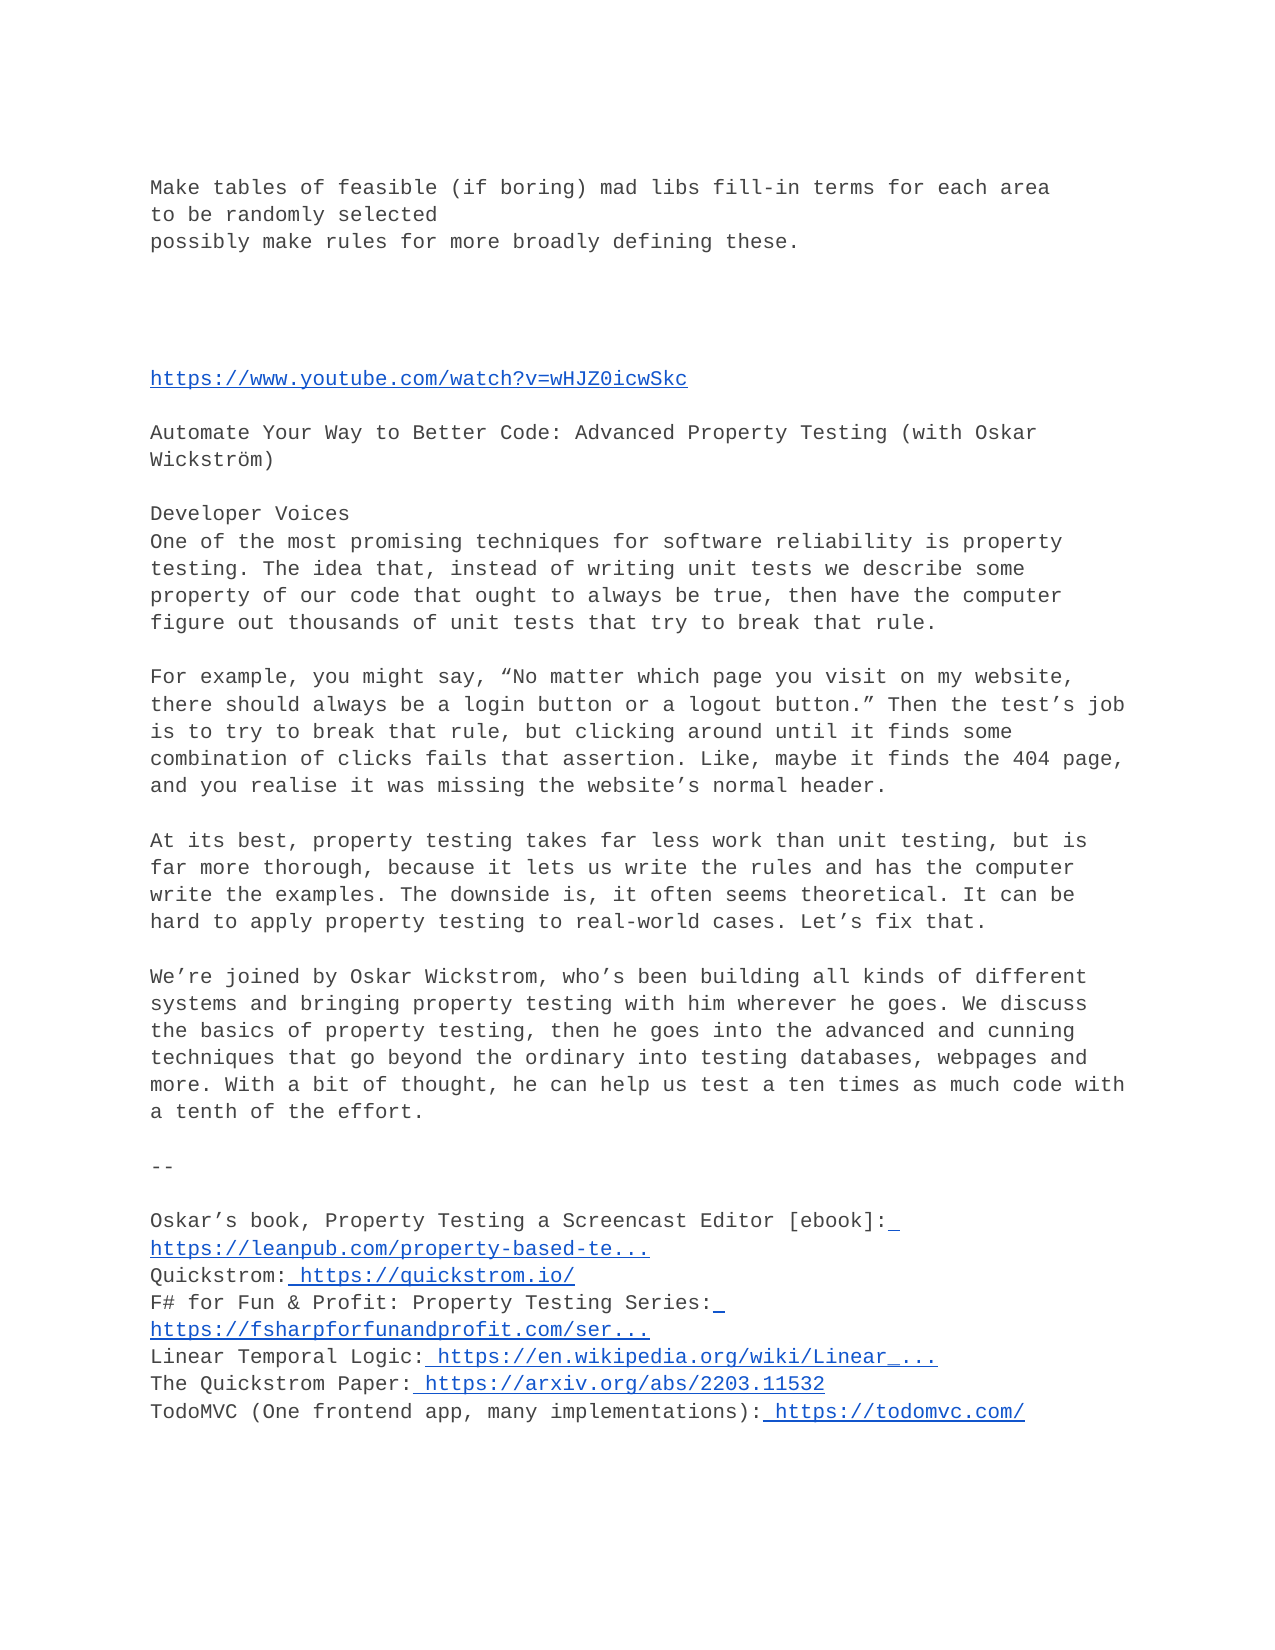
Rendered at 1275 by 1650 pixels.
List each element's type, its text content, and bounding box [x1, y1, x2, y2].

text https://www.youtube.com/watch?v=wHJZ0icwSkc [150, 367, 1125, 391]
text Automate Your Way to Better Code: Advanced Property Testing (with Oskar Wickström) [150, 422, 1125, 473]
text Oskar’s book, Property Testing a Screencast Editor [ebook]: https://leanpub.com/property-based-te... [150, 1210, 1125, 1261]
text We’re joined by Oskar Wickstrom, who’s been building all kinds of different systems and bringing property testing with him wherever he goes. We discuss the basics of property testing, then he goes into the advanced and cunning techniques that go beyond the ordinary into testing databases, webpages and more. With a bit of thought, he can help us test a ten times as much code with a tenth of the effort. [150, 966, 1125, 1125]
text One of the most promising techniques for software reliability is property testing. The idea that, instead of writing unit tests we describe some property of our code that ought to always be true, then have the computer figure out thousands of unit tests that try to break that rule. [150, 531, 1125, 636]
text For example, you might say, “No matter which page you visit on my website, there should always be a login button or a logout button.” Then the test’s job is to try to break that rule, but clicking around until it finds some combination of clicks fails that assertion. Like, maybe it finds the 404 page, and you realise it was missing the website’s normal header. [150, 667, 1125, 799]
text At its best, property testing takes far less work than unit testing, but is far more thorough, because it lets us write the rules and has the computer write the examples. The downside is, it often seems theoretical. It can be hard to apply property testing to real-world cases. Let’s fix that. [150, 830, 1125, 935]
text The Quickstrom Paper: https://arxiv.org/abs/2203.11532 [150, 1373, 1125, 1397]
text F# for Fun & Profit: Property Testing Series: https://fsharpforfunandprofit.com/ser... [150, 1292, 1125, 1343]
text possibly make rules for more broadly defining these. [150, 232, 1125, 255]
text Make tables of feasible (if boring) mad libs fill-in terms for each area [150, 177, 1125, 201]
text TodoMVC (One frontend app, many implementations): https://todomvc.com/ [150, 1401, 1125, 1424]
text Linear Temporal Logic: https://en.wikipedia.org/wiki/Linear_... [150, 1346, 1125, 1370]
text Quickstrom: https://quickstrom.io/ [150, 1265, 1125, 1288]
text Developer Voices [150, 503, 1125, 527]
text -- [150, 1156, 1125, 1179]
text to be randomly selected [150, 204, 1125, 228]
